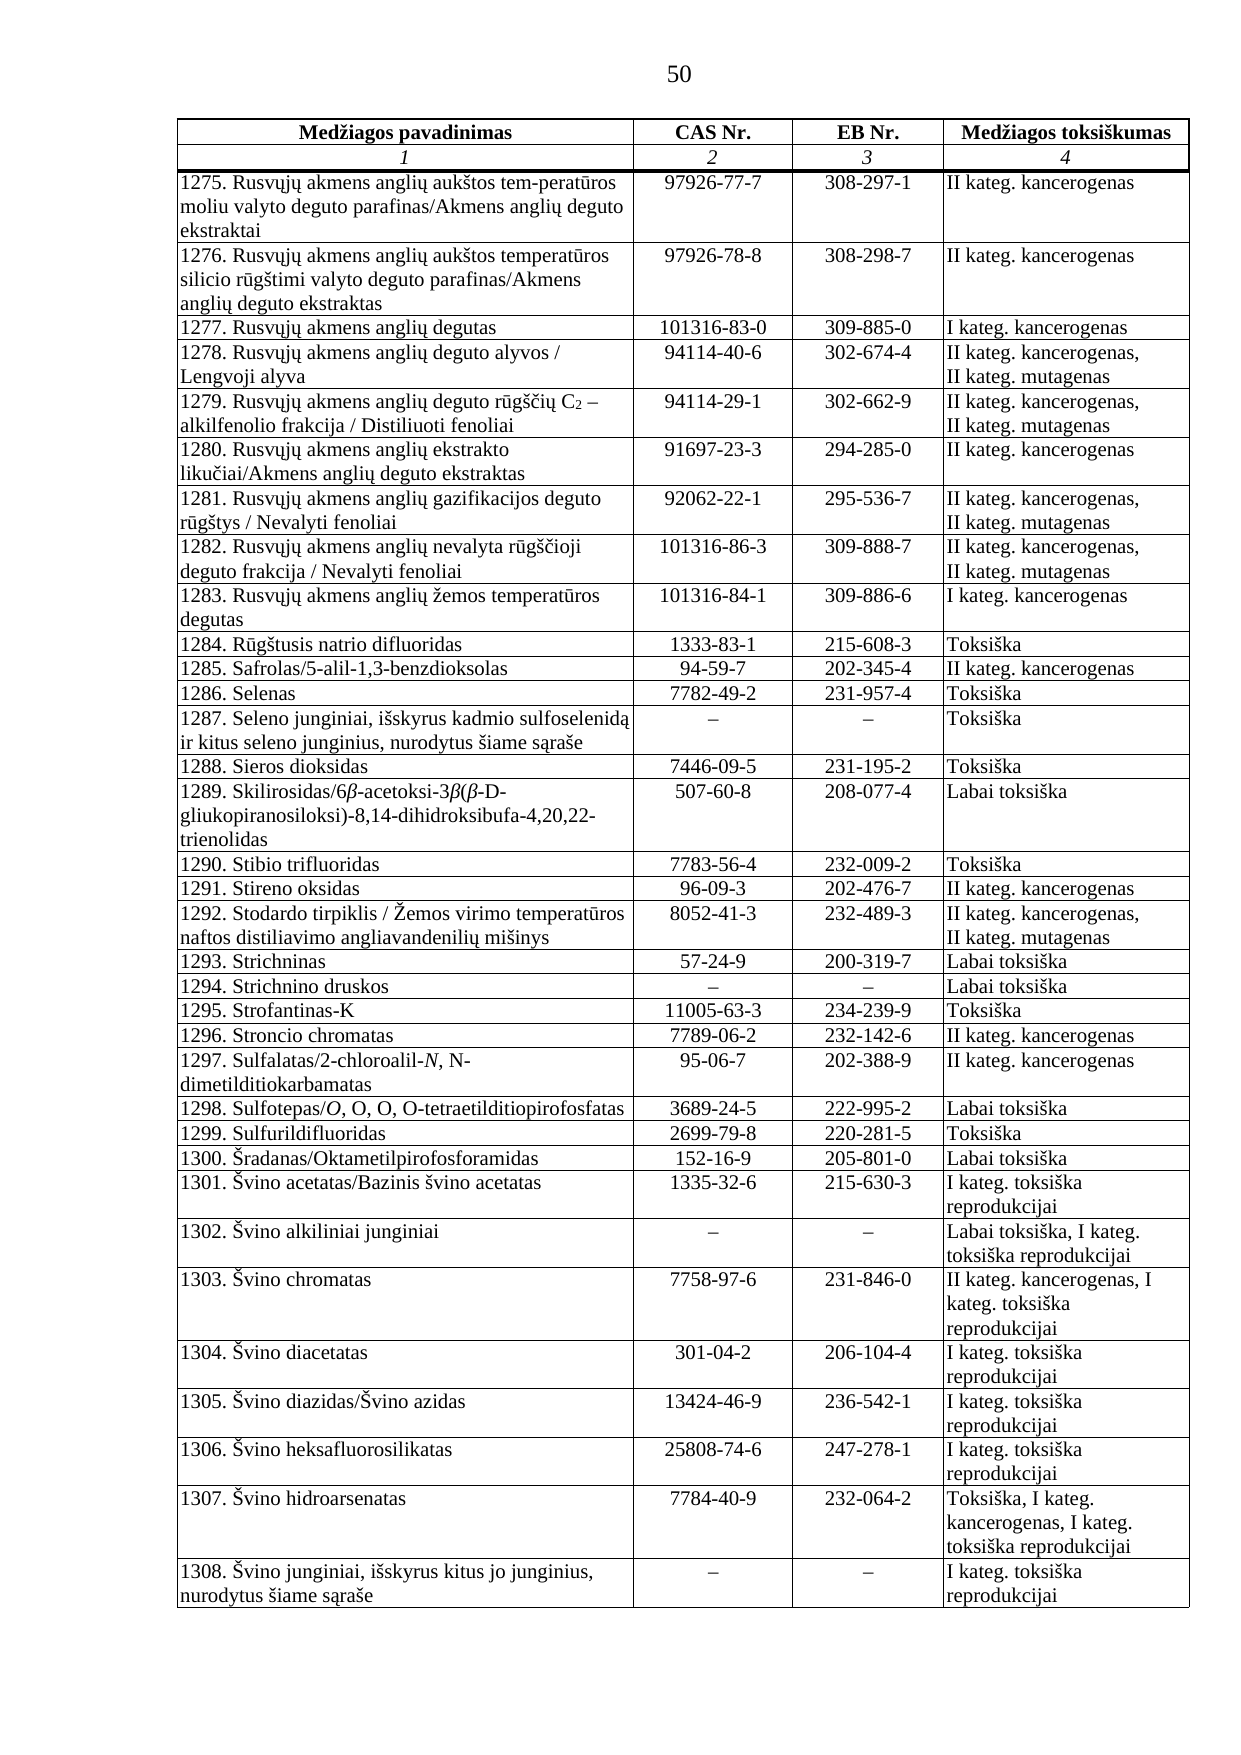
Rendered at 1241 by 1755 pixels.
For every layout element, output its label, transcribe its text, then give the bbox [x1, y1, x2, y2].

table_cell 232-064-2 [793, 1486, 943, 1558]
table_cell 7758-97-6 [634, 1268, 792, 1339]
table_cell II kateg. kancerogenas, II kateg. mutagenas [944, 535, 1189, 583]
table_cell 202-476-7 [793, 877, 943, 900]
table_cell 234-239-9 [793, 999, 943, 1022]
table_cell Labai toksiška [944, 974, 1189, 998]
table_cell 309-886-6 [793, 584, 943, 631]
table_cell Toksiška [944, 852, 1189, 876]
table_cell 4 [944, 145, 1188, 169]
table_cell 96-09-3 [634, 877, 792, 900]
table_cell 7782-49-2 [634, 681, 792, 705]
table_cell 97926-78-8 [634, 243, 792, 315]
table_cell 231-195-2 [793, 755, 943, 778]
table_cell – [634, 974, 792, 998]
table_cell 97926-77-7 [634, 173, 792, 242]
table_cell 1299. Sulfurildifluoridas [178, 1121, 633, 1145]
table_cell Labai toksiška [944, 1146, 1189, 1169]
table_cell I kateg. toksiška reprodukcijai [944, 1389, 1189, 1437]
table_cell 1289. Skilirosidas/6β-acetoksi-3β(β-D-gliukopiranosiloksi)-8,14-dihidroksibufa-4,20,22-trienolidas [178, 779, 633, 851]
table_cell 1307. Švino hidroarsenatas [178, 1486, 633, 1558]
table_cell 215-630-3 [793, 1171, 943, 1218]
table_header Medžiagos pavadinimas [178, 120, 633, 144]
table_cell 1279. Rusvųjų akmens anglių deguto rūgščių C2 – alkilfenolio frakcija / Distiliuoti fenoliai [178, 389, 633, 437]
table_cell 200-319-7 [793, 950, 943, 973]
table_cell 232-142-6 [793, 1024, 943, 1047]
table_cell I kateg. kancerogenas [944, 316, 1189, 339]
table_cell 1286. Selenas [178, 681, 633, 705]
table_cell I kateg. toksiška reprodukcijai [944, 1438, 1189, 1485]
table_cell 202-388-9 [793, 1048, 943, 1096]
table_cell Toksiška [944, 755, 1189, 778]
table_cell 1 [178, 145, 633, 169]
table_cell II kateg. kancerogenas [944, 877, 1189, 900]
table_cell 94114-29-1 [634, 389, 792, 437]
table_cell 94114-40-6 [634, 340, 792, 388]
table_cell 7784-40-9 [634, 1486, 792, 1558]
table_cell 232-009-2 [793, 852, 943, 876]
table_cell 308-298-7 [793, 243, 943, 315]
table_cell Labai toksiška [944, 950, 1189, 973]
table_cell II kateg. kancerogenas, I kateg. toksiška reprodukcijai [944, 1268, 1189, 1339]
table_cell 302-674-4 [793, 340, 943, 388]
table_header CAS Nr. [634, 120, 792, 144]
table_cell 1278. Rusvųjų akmens anglių deguto alyvos / Lengvoji alyva [178, 340, 633, 388]
table_cell 295-536-7 [793, 486, 943, 534]
table_cell 101316-84-1 [634, 584, 792, 631]
table_cell Toksiška [944, 681, 1189, 705]
table_cell – [793, 1219, 943, 1267]
table_cell II kateg. kancerogenas [944, 173, 1189, 242]
table_cell 1333-83-1 [634, 632, 792, 656]
table_cell 1287. Seleno junginiai, išskyrus kadmio sulfoselenidą ir kitus seleno junginius, nurodytus šiame sąraše [178, 706, 633, 754]
table_cell 1288. Sieros dioksidas [178, 755, 633, 778]
table_cell 1290. Stibio trifluoridas [178, 852, 633, 876]
table_cell 3 [793, 145, 943, 169]
table_cell 92062-22-1 [634, 486, 792, 534]
table_cell Toksiška [944, 1121, 1189, 1145]
table_cell 231-846-0 [793, 1268, 943, 1339]
table_cell 1291. Stireno oksidas [178, 877, 633, 900]
table_cell 7789-06-2 [634, 1024, 792, 1047]
table_cell II kateg. kancerogenas, II kateg. mutagenas [944, 340, 1189, 388]
table_cell II kateg. kancerogenas [944, 438, 1189, 485]
table_cell II kateg. kancerogenas, II kateg. mutagenas [944, 486, 1189, 534]
table_cell 1301. Švino acetatas/Bazinis švino acetatas [178, 1171, 633, 1218]
table_cell 1276. Rusvųjų akmens anglių aukštos temperatūros silicio rūgštimi valyto deguto parafinas/Akmens anglių deguto ekstraktas [178, 243, 633, 315]
table_cell I kateg. toksiška reprodukcijai [944, 1171, 1189, 1218]
table_cell 206-104-4 [793, 1341, 943, 1388]
table_cell Labai toksiška [944, 1097, 1189, 1120]
table_cell II kateg. kancerogenas, II kateg. mutagenas [944, 389, 1189, 437]
table_header Medžiagos toksiškumas [944, 120, 1188, 144]
table_cell 95-06-7 [634, 1048, 792, 1096]
table_cell 91697-23-3 [634, 438, 792, 485]
table_cell 11005-63-3 [634, 999, 792, 1022]
table_cell 2699-79-8 [634, 1121, 792, 1145]
table_cell 57-24-9 [634, 950, 792, 973]
table_cell 101316-86-3 [634, 535, 792, 583]
table_cell 1294. Strichnino druskos [178, 974, 633, 998]
table_cell I kateg. toksiška reprodukcijai [944, 1559, 1189, 1607]
table_cell Labai toksiška [944, 779, 1189, 851]
table_cell 7783-56-4 [634, 852, 792, 876]
table_cell 1300. Šradanas/Oktametilpirofosforamidas [178, 1146, 633, 1169]
table_cell II kateg. kancerogenas [944, 1048, 1189, 1096]
table_cell 202-345-4 [793, 657, 943, 680]
table_cell 222-995-2 [793, 1097, 943, 1120]
table_cell 1335-32-6 [634, 1171, 792, 1218]
table_cell 1297. Sulfalatas/2-chloroalil-N, N-dimetilditiokarbamatas [178, 1048, 633, 1096]
table_cell 1280. Rusvųjų akmens anglių ekstrakto likučiai/Akmens anglių deguto ekstraktas [178, 438, 633, 485]
table_cell 152-16-9 [634, 1146, 792, 1169]
table_cell 1285. Safrolas/5-alil-1,3-benzdioksolas [178, 657, 633, 680]
table_cell Toksiška [944, 999, 1189, 1022]
table_cell 1308. Švino junginiai, išskyrus kitus jo junginius, nurodytus šiame sąraše [178, 1559, 633, 1607]
table_cell Toksiška [944, 632, 1189, 656]
table_cell II kateg. kancerogenas [944, 657, 1189, 680]
table_cell 1295. Strofantinas-K [178, 999, 633, 1022]
table_cell 1298. Sulfotepas/O, O, O, O-tetraetilditiopirofosfatas [178, 1097, 633, 1120]
table_cell 247-278-1 [793, 1438, 943, 1485]
table_cell 101316-83-0 [634, 316, 792, 339]
table_cell 236-542-1 [793, 1389, 943, 1437]
table_cell 1275. Rusvųjų akmens anglių aukštos tem-peratūros moliu valyto deguto parafinas/Akmens anglių deguto ekstraktai [178, 173, 633, 242]
table_cell 1281. Rusvųjų akmens anglių gazifikacijos deguto rūgštys / Nevalyti fenoliai [178, 486, 633, 534]
table_cell II kateg. kancerogenas [944, 243, 1189, 315]
table_cell – [793, 706, 943, 754]
table_cell 1277. Rusvųjų akmens anglių degutas [178, 316, 633, 339]
table_cell 1282. Rusvųjų akmens anglių nevalyta rūgščioji deguto frakcija / Nevalyti fenoliai [178, 535, 633, 583]
table_cell 294-285-0 [793, 438, 943, 485]
table_cell Toksiška [944, 706, 1189, 754]
table_cell Toksiška, I kateg. kancerogenas, I kateg. toksiška reprodukcijai [944, 1486, 1189, 1558]
table_cell II kateg. kancerogenas [944, 1024, 1189, 1047]
table_cell 1284. Rūgštusis natrio difluoridas [178, 632, 633, 656]
table_header EB Nr. [793, 120, 943, 144]
table_cell 232-489-3 [793, 901, 943, 949]
table_cell – [634, 1559, 792, 1607]
table_cell I kateg. kancerogenas [944, 584, 1189, 631]
table_cell – [634, 1219, 792, 1267]
table_cell Labai toksiška, I kateg. toksiška reprodukcijai [944, 1219, 1189, 1267]
table_cell 220-281-5 [793, 1121, 943, 1145]
table_cell 308-297-1 [793, 173, 943, 242]
table_cell 94-59-7 [634, 657, 792, 680]
table_cell 205-801-0 [793, 1146, 943, 1169]
table_cell 1302. Švino alkiliniai junginiai [178, 1219, 633, 1267]
table_cell 1293. Strichninas [178, 950, 633, 973]
table_cell 3689-24-5 [634, 1097, 792, 1120]
table_cell 1283. Rusvųjų akmens anglių žemos temperatūros degutas [178, 584, 633, 631]
table_cell 302-662-9 [793, 389, 943, 437]
table_cell – [793, 1559, 943, 1607]
table_cell 8052-41-3 [634, 901, 792, 949]
table_cell 25808-74-6 [634, 1438, 792, 1485]
table_cell 7446-09-5 [634, 755, 792, 778]
table_cell 1292. Stodardo tirpiklis / Žemos virimo temperatūros naftos distiliavimo angliavandenilių mišinys [178, 901, 633, 949]
table_cell II kateg. kancerogenas, II kateg. mutagenas [944, 901, 1189, 949]
table_cell 301-04-2 [634, 1341, 792, 1388]
table_cell – [634, 706, 792, 754]
table_cell 215-608-3 [793, 632, 943, 656]
table_cell 309-885-0 [793, 316, 943, 339]
table_cell 1303. Švino chromatas [178, 1268, 633, 1339]
table_cell – [793, 974, 943, 998]
table_cell 1304. Švino diacetatas [178, 1341, 633, 1388]
table_cell 1296. Stroncio chromatas [178, 1024, 633, 1047]
table_cell 1305. Švino diazidas/Švino azidas [178, 1389, 633, 1437]
table_cell 507-60-8 [634, 779, 792, 851]
table_cell 13424-46-9 [634, 1389, 792, 1437]
table_cell 1306. Švino heksafluorosilikatas [178, 1438, 633, 1485]
table_cell 208-077-4 [793, 779, 943, 851]
table_cell 2 [634, 145, 792, 169]
table_cell 309-888-7 [793, 535, 943, 583]
table_cell 231-957-4 [793, 681, 943, 705]
table_cell I kateg. toksiška reprodukcijai [944, 1341, 1189, 1388]
